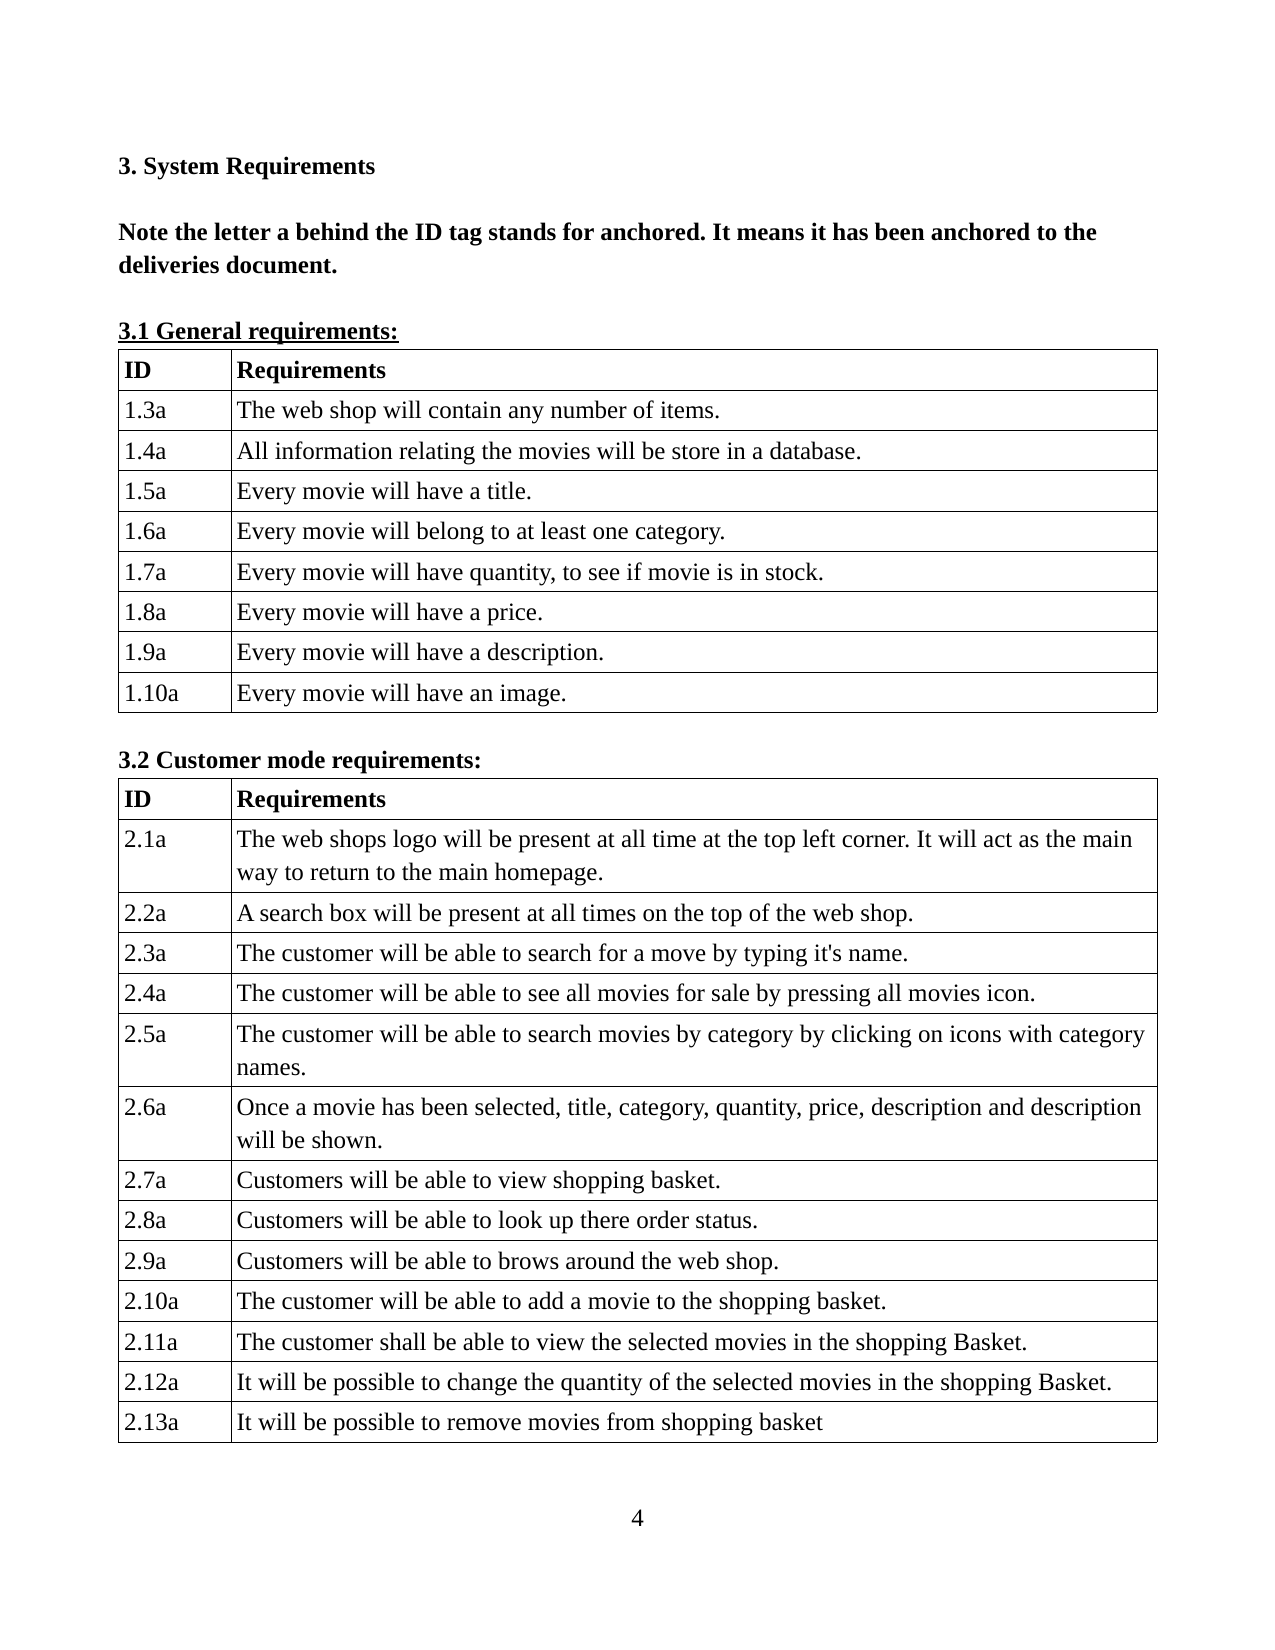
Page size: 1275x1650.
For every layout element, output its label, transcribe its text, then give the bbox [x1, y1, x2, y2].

table_cell The web shops logo will be present at all time at the top left corner. It will act as the main way to return to the main homepage. [232, 820, 1157, 892]
table_cell The customer will be able to see all movies for sale by pressing all movies icon. [232, 974, 1157, 1013]
table_cell Customers will be able to brows around the web shop. [232, 1241, 1157, 1280]
table_cell 1.8a [119, 592, 231, 631]
table_cell All information relating the movies will be store in a database. [232, 431, 1157, 470]
table_cell 1.10a [119, 673, 231, 712]
table_header Requirements [232, 779, 1157, 818]
table_cell 2.10a [119, 1281, 231, 1321]
table_cell Every movie will have quantity, to see if movie is in stock. [232, 552, 1157, 591]
table_cell 2.7a [119, 1161, 231, 1200]
text 3. System Requirements [118, 151, 1157, 180]
table_cell 1.9a [119, 632, 231, 672]
text Note the letter a behind the ID tag stands for anchored. It means it has been anchored to the deliveries document. [118, 217, 1157, 279]
table_cell 2.1a [119, 820, 231, 892]
table_cell 2.12a [119, 1362, 231, 1401]
table_cell Once a movie has been selected, title, category, quantity, price, description and description will be shown. [232, 1087, 1157, 1159]
table_cell 2.8a [119, 1201, 231, 1240]
table_cell 2.5a [119, 1014, 231, 1086]
table_cell The customer will be able to add a movie to the shopping basket. [232, 1281, 1157, 1321]
table_cell Every movie will have a title. [232, 471, 1157, 511]
table_header Requirements [232, 350, 1157, 389]
table_cell Every movie will have an image. [232, 673, 1157, 712]
table_cell 2.2a [119, 893, 231, 932]
table_cell Customers will be able to look up there order status. [232, 1201, 1157, 1240]
table_cell 2.6a [119, 1087, 231, 1159]
table_cell The customer will be able to search for a move by typing it's name. [232, 933, 1157, 972]
table_cell Every movie will have a description. [232, 632, 1157, 672]
table_cell 2.9a [119, 1241, 231, 1280]
table_cell Every movie will have a price. [232, 592, 1157, 631]
table_cell 1.6a [119, 512, 231, 551]
table_cell The web shop will contain any number of items. [232, 391, 1157, 430]
table_cell 2.11a [119, 1322, 231, 1361]
table_header ID [119, 350, 231, 389]
table_cell The customer shall be able to view the selected movies in the shopping Basket. [232, 1322, 1157, 1361]
table_cell Customers will be able to view shopping basket. [232, 1161, 1157, 1200]
table_header ID [119, 779, 231, 818]
table_cell 2.4a [119, 974, 231, 1013]
table_cell It will be possible to remove movies from shopping basket [232, 1402, 1157, 1442]
table_cell 1.3a [119, 391, 231, 430]
table_cell 1.7a [119, 552, 231, 591]
table_cell Every movie will belong to at least one category. [232, 512, 1157, 551]
table_cell The customer will be able to search movies by category by clicking on icons with category names. [232, 1014, 1157, 1086]
table_cell A search box will be present at all times on the top of the web shop. [232, 893, 1157, 932]
table_cell 2.3a [119, 933, 231, 972]
table_cell It will be possible to change the quantity of the selected movies in the shopping Basket. [232, 1362, 1157, 1401]
table_cell 1.5a [119, 471, 231, 511]
text 3.2 Customer mode requirements: [118, 745, 1157, 774]
table_cell 1.4a [119, 431, 231, 470]
text 3.1 General requirements: [118, 316, 1157, 345]
table_cell 2.13a [119, 1402, 231, 1442]
